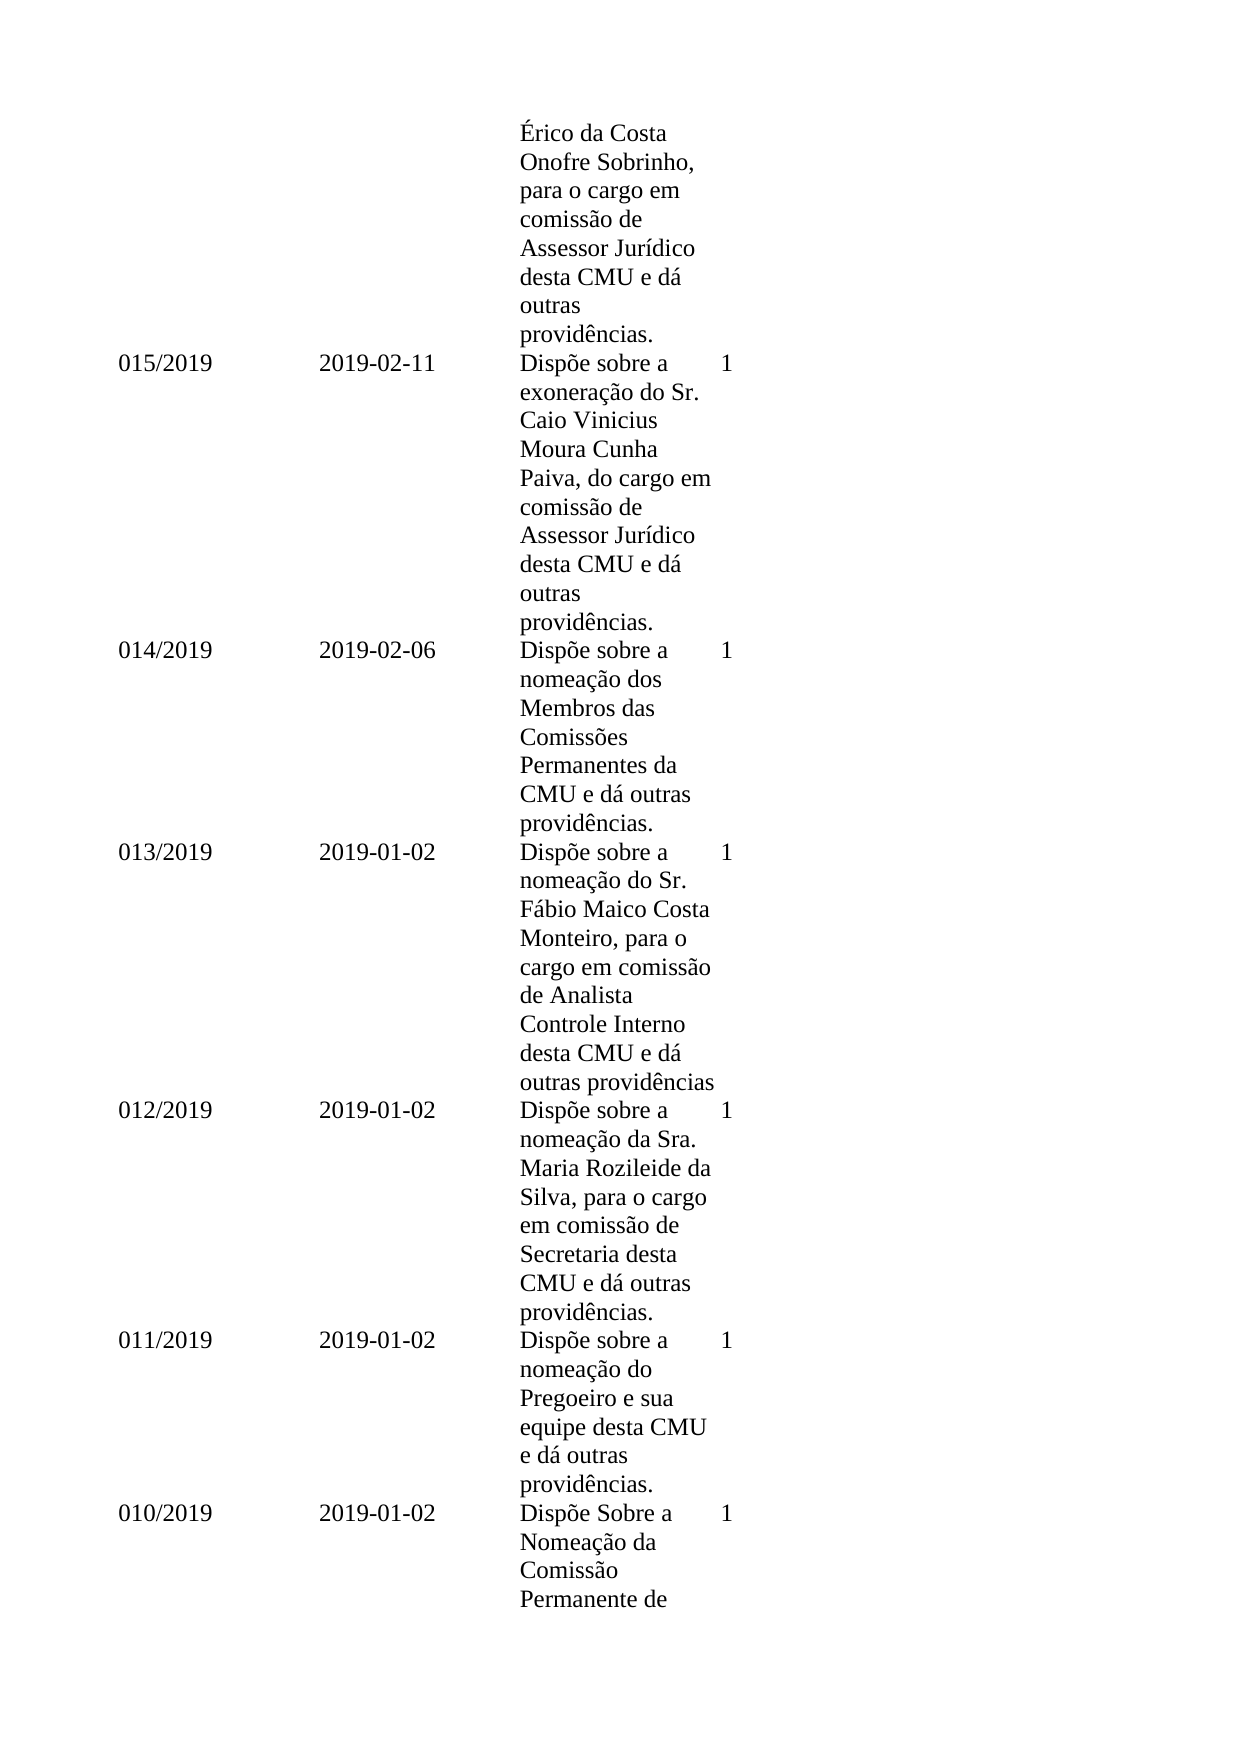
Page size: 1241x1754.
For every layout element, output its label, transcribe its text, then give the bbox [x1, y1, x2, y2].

table_cell 2019-02-06 [319, 636, 519, 837]
table_cell 2019-02-11 [319, 348, 519, 636]
table_cell [319, 118, 519, 348]
table_cell 2019-01-02 [319, 837, 519, 1096]
table_cell [921, 1326, 1122, 1498]
table_cell [118, 118, 319, 348]
table_cell 015/2019 [118, 348, 319, 636]
table_cell [921, 348, 1122, 636]
table_cell [921, 837, 1122, 1096]
table_cell Dispõe sobre a nomeação dos Membros das Comissões Permanentes da CMU e dá outras providências. [520, 636, 720, 837]
table_cell Érico da Costa Onofre Sobrinho, para o cargo em comissão de Assessor Jurídico desta CMU e dá outras providências. [520, 118, 720, 348]
table_cell Dispõe Sobre a Nomeação da Comissão Permanente de [520, 1498, 720, 1613]
table_cell Dispõe sobre a nomeação do Sr. Fábio Maico Costa Monteiro, para o cargo em comissão de Analista Controle Interno desta CMU e dá outras providências [520, 837, 720, 1096]
table_cell Dispõe sobre a nomeação do Pregoeiro e sua equipe desta CMU e dá outras providências. [520, 1326, 720, 1498]
table_cell 1 [720, 837, 921, 1096]
table_cell 014/2019 [118, 636, 319, 837]
table_cell 1 [720, 1326, 921, 1498]
table_cell [921, 118, 1122, 348]
table_cell 1 [720, 1498, 921, 1613]
table_cell 2019-01-02 [319, 1096, 519, 1326]
table_cell [720, 118, 921, 348]
table_cell 1 [720, 348, 921, 636]
table_cell 010/2019 [118, 1498, 319, 1613]
table_cell 1 [720, 1096, 921, 1326]
table_cell [921, 1096, 1122, 1326]
table_cell 1 [720, 636, 921, 837]
table_cell 2019-01-02 [319, 1326, 519, 1498]
table_cell Dispõe sobre a exoneração do Sr. Caio Vinicius Moura Cunha Paiva, do cargo em comissão de Assessor Jurídico desta CMU e dá outras providências. [520, 348, 720, 636]
table_cell 012/2019 [118, 1096, 319, 1326]
table_cell 2019-01-02 [319, 1498, 519, 1613]
table_cell Dispõe sobre a nomeação da Sra. Maria Rozileide da Silva, para o cargo em comissão de Secretaria desta CMU e dá outras providências. [520, 1096, 720, 1326]
table_cell [921, 636, 1122, 837]
table_cell 011/2019 [118, 1326, 319, 1498]
table_cell [921, 1498, 1122, 1613]
table_cell 013/2019 [118, 837, 319, 1096]
